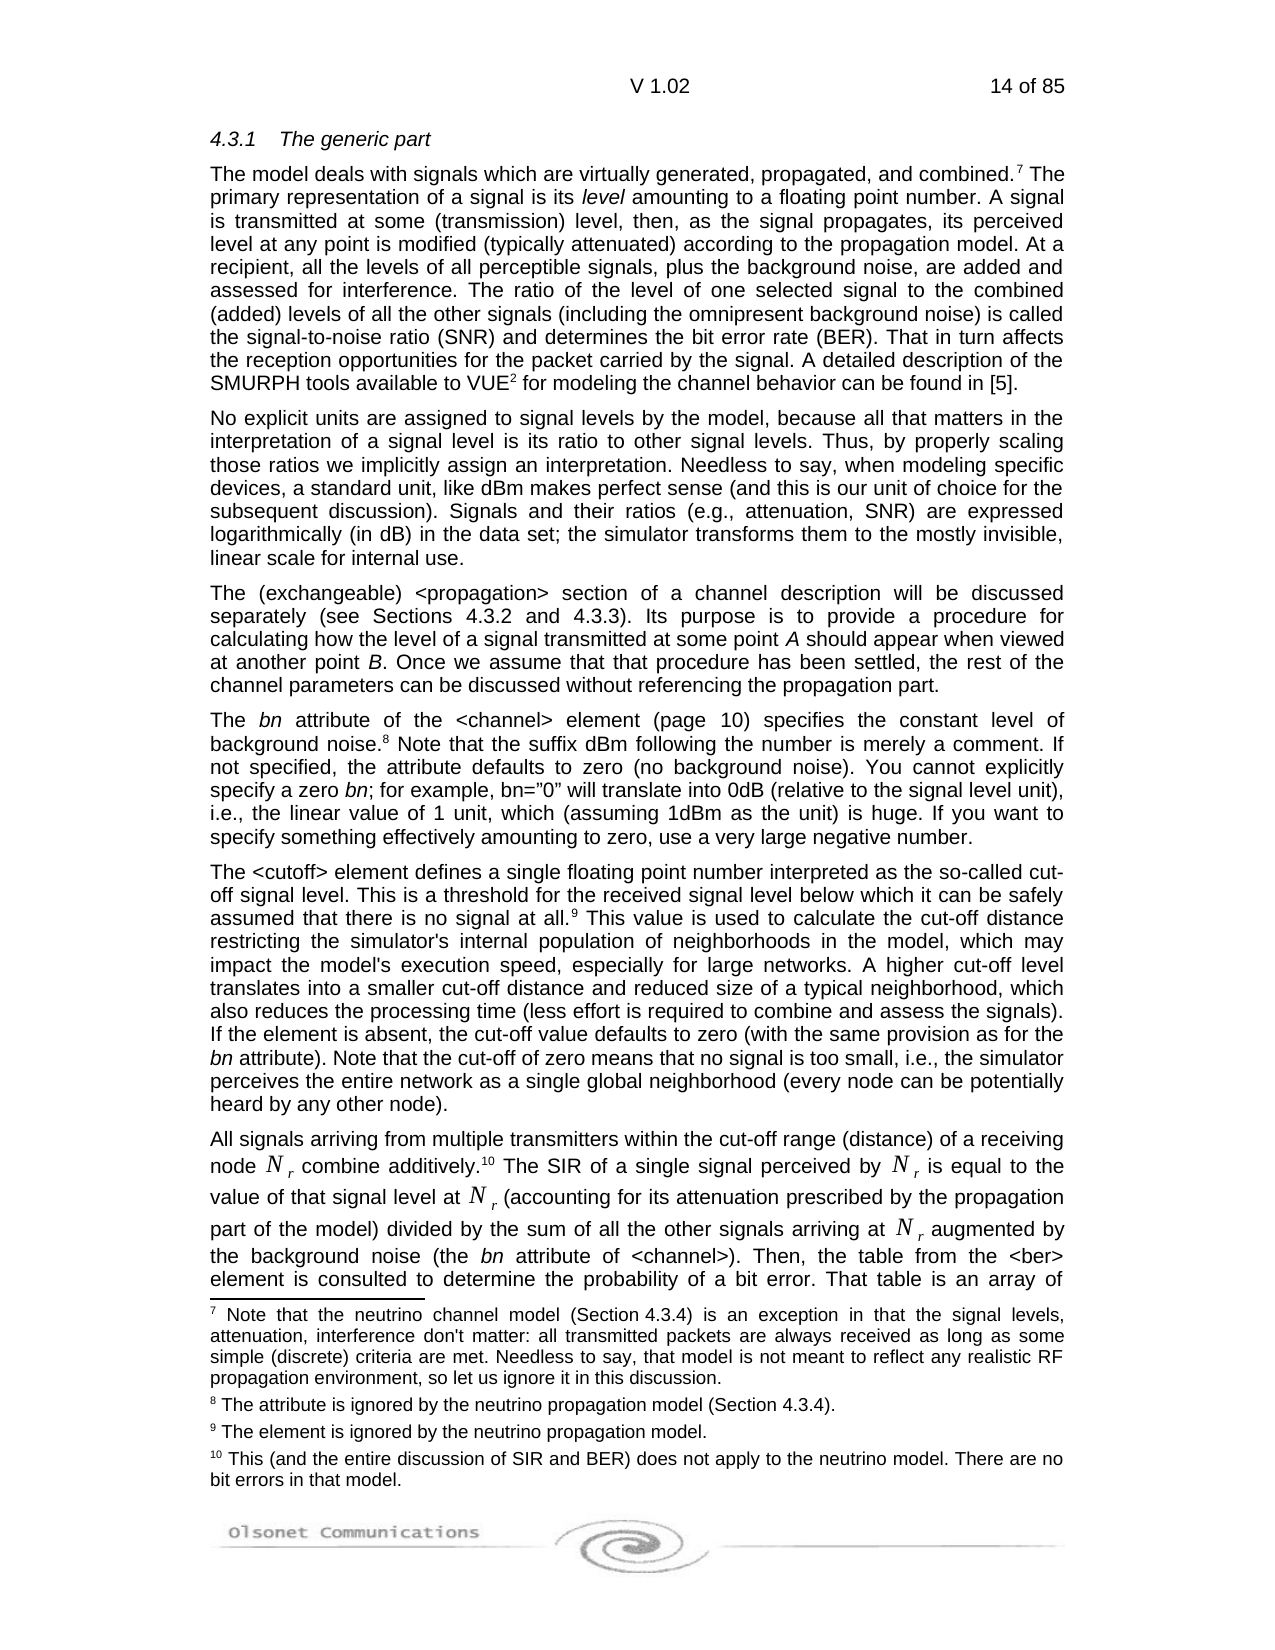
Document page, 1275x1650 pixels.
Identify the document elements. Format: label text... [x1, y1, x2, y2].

subtitle The generic part [210, 128, 1065, 151]
text The model deals with signals which are virtually generated, propagated, and combined. The primary representation of a signal is its level amounting to a floating point number. A signal is transmitted at some (transmission) level, then, as the signal propagates, its perceived level at any point is modified (typically attenuated) according to the propagation model. At a recipient, all the levels of all perceptible signals, plus the background noise, are added and assessed for interference. The ratio of the level of one selected signal to the combined (added) levels of all the other signals (including the omnipresent background noise) is called the signal-to-noise ratio (SNR) and determines the bit error rate (BER). That in turn affects the reception opportunities for the packet carried by the signal. A detailed description of the SMURPH tools available to VUE2 for modeling the channel behavior can be found in [5]. [210, 163, 1065, 395]
picture [210, 1504, 1065, 1596]
text Note that the neutrino channel model (Section 4.3.4) is an exception in that the signal levels, attenuation, interference don't matter: all transmitted packets are always received as long as some simple (discrete) criteria are met. Needless to say, that model is not meant to reflect any realistic RF propagation environment, so let us ignore it in this discussion. [210, 1305, 1065, 1388]
text This (and the entire discussion of SIR and BER) does not apply to the neutrino model. There are no bit errors in that model. [210, 1448, 1065, 1490]
text The attribute is ignored by the neutrino propagation model (Section 4.3.4). [210, 1394, 1065, 1415]
text The (exchangeable) <propagation> section of a channel description will be discussed separately (see Sections 4.3.2 and 4.3.3). Its purpose is to provide a procedure for calculating how the level of a signal transmitted at some point A should appear when viewed at another point B. Once we assume that that procedure has been settled, the rest of the channel parameters can be discussed without referencing the propagation part. [210, 581, 1065, 697]
text The element is ignored by the neutrino propagation model. [210, 1421, 1065, 1442]
text The <cutoff> element defines a single floating point number interpreted as the so-called cut-off signal level. This is a threshold for the received signal level below which it can be safely assumed that there is no signal at all. This value is used to calculate the cut-off distance restricting the simulator's internal population of neighborhoods in the model, which may impact the model's execution speed, especially for large networks. A higher cut-off level translates into a smaller cut-off distance and reduced size of a typical neighborhood, which also reduces the processing time (less effort is required to combine and assess the signals). If the element is absent, the cut-off value defaults to zero (with the same provision as for the bn attribute). Note that the cut-off of zero means that no signal is too small, i.e., the simulator perceives the entire network as a single global neighborhood (every node can be potentially heard by any other node). [210, 860, 1065, 1116]
text No explicit units are assigned to signal levels by the model, because all that matters in the interpretation of a signal level is its ratio to other signal levels. Thus, by properly scaling those ratios we implicitly assign an interpretation. Needless to say, when modeling specific devices, a standard unit, like dBm makes perfect sense (and this is our unit of choice for the subsequent discussion). Signals and their ratios (e.g., attenuation, SNR) are expressed logarithmically (in dB) in the data set; the simulator transforms them to the mostly invisible, linear scale for internal use. [210, 407, 1065, 569]
text The bn attribute of the <channel> element (page 10) specifies the constant level of background noise. Note that the suffix dBm following the number is merely a comment. If not specified, the attribute defaults to zero (no background noise). You cannot explicitly specify a zero bn; for example, bn=”0” will translate into 0dB (relative to the signal level unit), i.e., the linear value of 1 unit, which (assuming 1dBm as the unit) is huge. If you want to specify something effectively amounting to zero, use a very large negative number. [210, 709, 1065, 848]
text All signals arriving from multiple transmitters within the cut-off range (distance) of a receiving node combine additively. The SIR of a single signal perceived by is equal to the value of that signal level at (accounting for its attenuation prescribed by the propagation part of the model) divided by the sum of all the other signals arriving at augmented by the background noise (the bn attribute of <channel>). Then, the table from the <ber> element is consulted to determine the probability of a bit error. That table is an array of [210, 1127, 1065, 1291]
